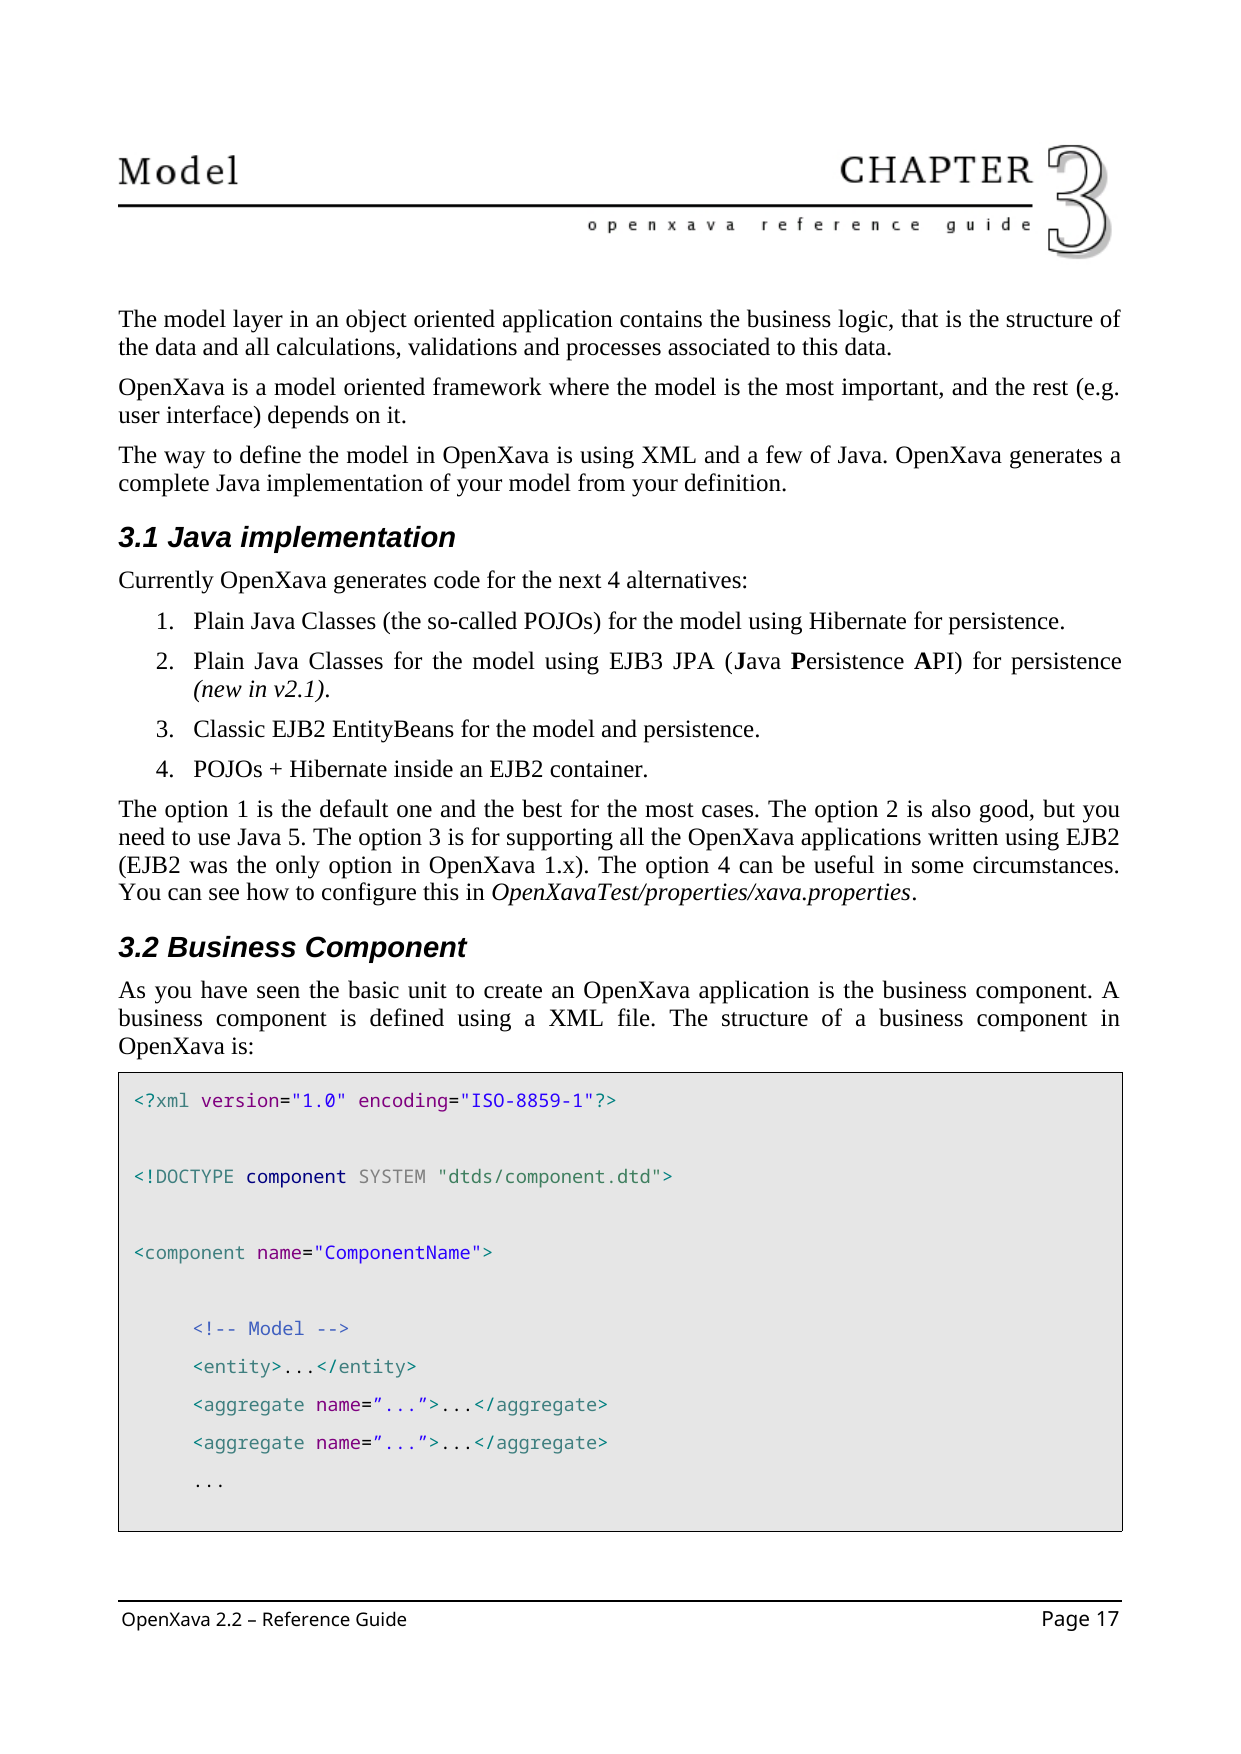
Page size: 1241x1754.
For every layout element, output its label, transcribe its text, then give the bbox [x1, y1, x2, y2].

text The option 1 is the default one and the best for the most cases. The option 2 is also good, but you need to use Java 5. The option 3 is for supporting all the OpenXava applications written using EJB2 (EJB2 was the only option in OpenXava 1.x). The option 4 can be useful in some circumstances. You can see how to configure this in OpenXavaTest/properties/xava.properties. [118, 795, 1122, 906]
text As you have seen the basic unit to create an OpenXava application is the business component. A business component is defined using a XML file. The structure of a business component in OpenXava is: [118, 976, 1122, 1059]
list POJOs + Hibernate inside an EJB2 container. [156, 755, 1122, 783]
text <aggregate name=”...”>...</aggregate> [119, 1376, 1122, 1414]
text The way to define the model in OpenXava is using XML and a few of Java. OpenXava generates a complete Java implementation of your model from your definition. [118, 441, 1122, 496]
text ... [119, 1452, 1122, 1490]
subtitle Java implementation [118, 521, 1122, 554]
picture [118, 118, 1122, 288]
text The model layer in an object oriented application contains the business logic, that is the structure of the data and all calculations, validations and processes associated to this data. [118, 305, 1122, 361]
list Plain Java Classes (the so-called POJOs) for the model using Hibernate for persistence. [156, 607, 1122, 634]
text <?xml version="1.0" encoding="ISO-8859-1"?> [119, 1073, 1122, 1110]
list Plain Java Classes for the model using EJB3 JPA (Java Persistence API) for persistence (new in v2.1). [156, 647, 1122, 702]
text <!DOCTYPE component SYSTEM "dtds/component.dtd"> [119, 1148, 1122, 1186]
text <aggregate name=”...”>...</aggregate> [119, 1414, 1122, 1452]
subtitle Model [118, 288, 1122, 293]
text <!-- Model --> [119, 1300, 1122, 1338]
text <component name="ComponentName"> [119, 1224, 1122, 1262]
subtitle Business Component [118, 931, 1122, 964]
list Classic EJB2 EntityBeans for the model and persistence. [156, 715, 1122, 743]
text Currently OpenXava generates code for the next 4 alternatives: [118, 567, 1122, 594]
text <entity>...</entity> [119, 1338, 1122, 1376]
text OpenXava is a model oriented framework where the model is the most important, and the rest (e.g. user interface) depends on it. [118, 373, 1122, 428]
